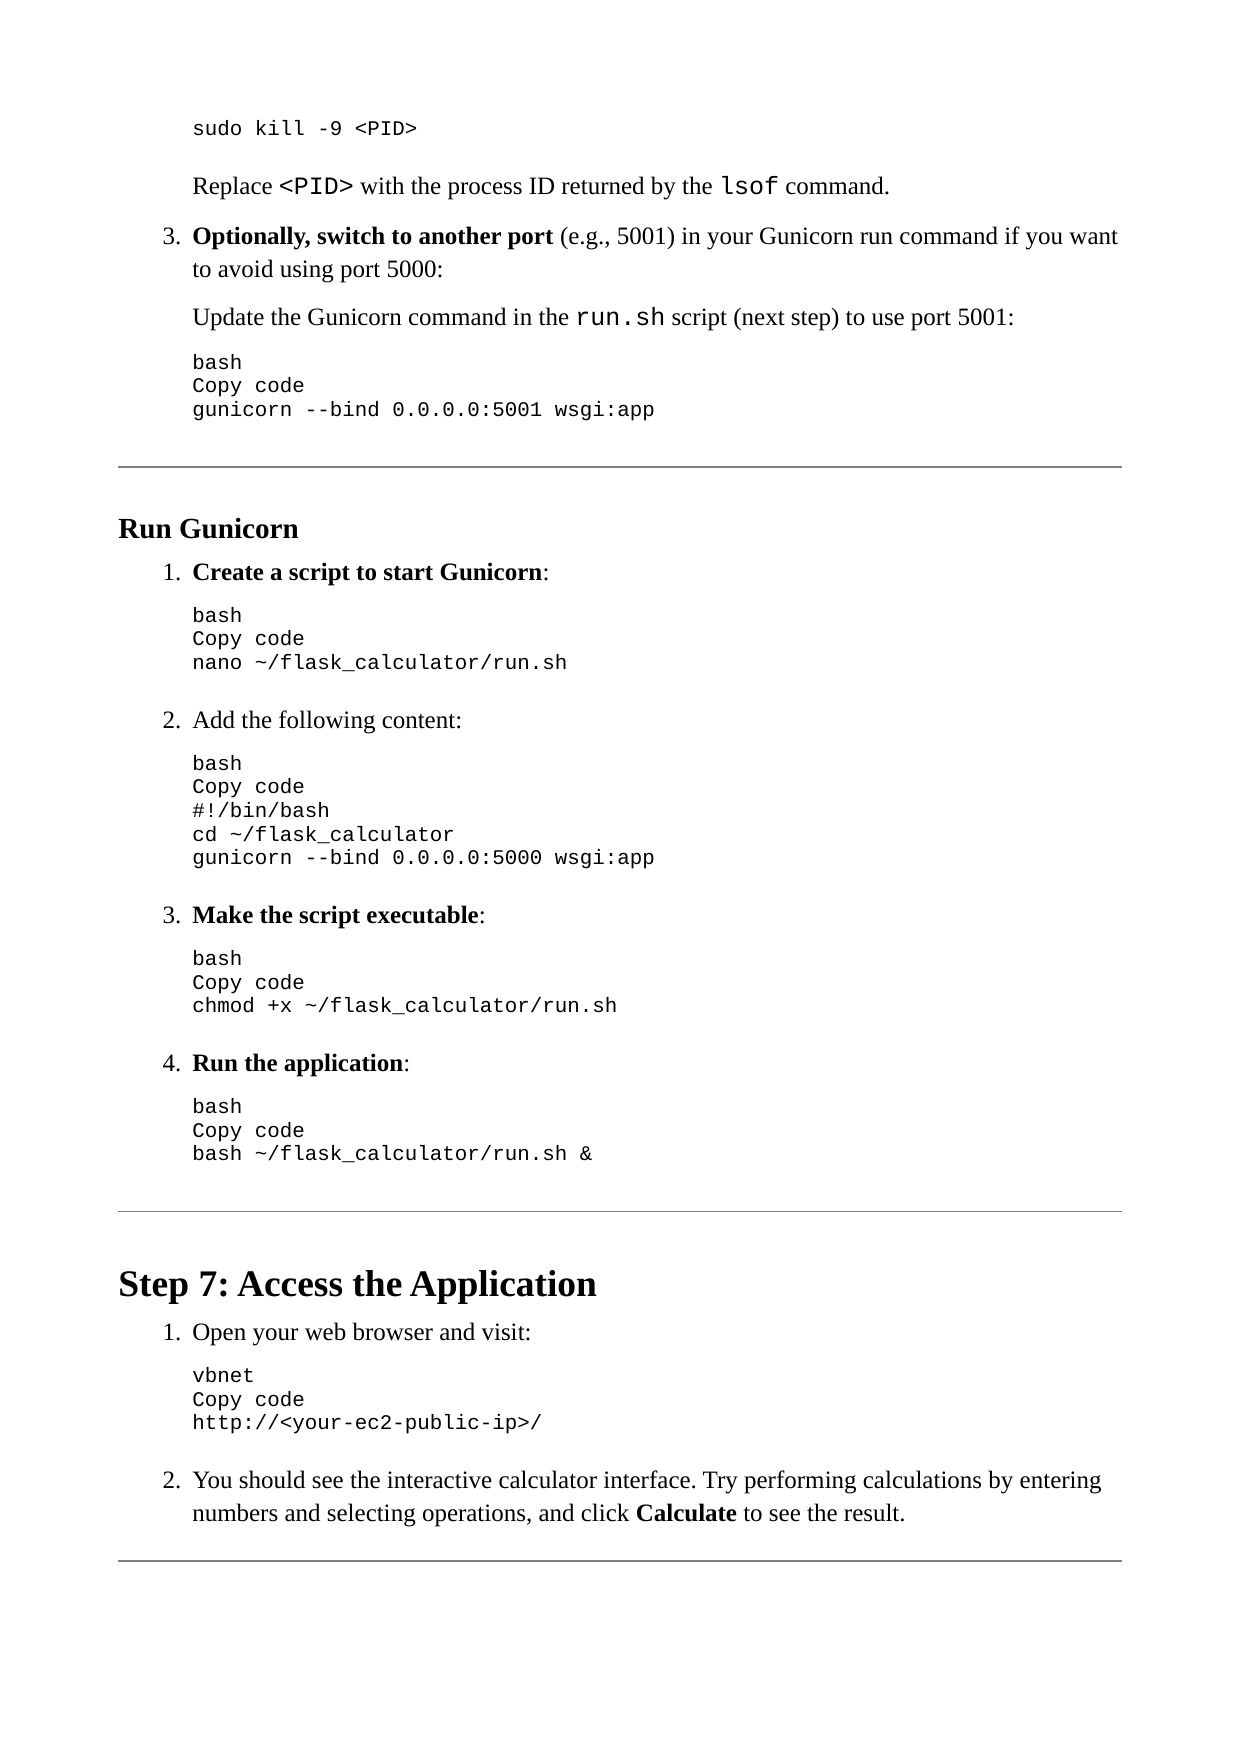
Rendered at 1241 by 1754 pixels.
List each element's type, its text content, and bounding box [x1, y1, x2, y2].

list Update the Gunicorn command in the run.sh script (next step) to use port 5001: [162, 302, 1122, 333]
subtitle Run Gunicorn [118, 511, 1122, 545]
list Open your web browser and visit: [162, 1317, 1122, 1346]
list http://<your-ec2-public-ip>/ [162, 1412, 1122, 1436]
list Copy code [162, 776, 1122, 800]
list Copy code [162, 1120, 1122, 1143]
list Copy code [162, 628, 1122, 652]
list Copy code [162, 376, 1122, 399]
list #!/bin/bash [162, 800, 1122, 824]
list nano ~/flask_calculator/run.sh [162, 652, 1122, 676]
list bash [162, 948, 1122, 972]
list vbnet [162, 1365, 1122, 1388]
list chmod +x ~/flask_calculator/run.sh [162, 995, 1122, 1019]
list Optionally, switch to another port (e.g., 5001) in your Gunicorn run command if you want to avoid using port 5000: [162, 221, 1122, 283]
subtitle Step 7: Access the Application [118, 1262, 1122, 1305]
list sudo kill -9 <PID> [162, 118, 1122, 142]
list Copy code [162, 972, 1122, 995]
list bash [162, 1096, 1122, 1120]
list Copy code [162, 1388, 1122, 1412]
list bash [162, 352, 1122, 376]
list cd ~/flask_calculator [162, 824, 1122, 847]
list bash [162, 753, 1122, 776]
list gunicorn --bind 0.0.0.0:5001 wsgi:app [162, 399, 1122, 423]
list bash [162, 605, 1122, 628]
list Run the application: [162, 1048, 1122, 1077]
list Create a script to start Gunicorn: [162, 557, 1122, 586]
list bash ~/flask_calculator/run.sh & [162, 1143, 1122, 1167]
list You should see the interactive calculator interface. Try performing calculations by entering numbers and selecting operations, and click Calculate to see the result. [162, 1465, 1122, 1527]
list gunicorn --bind 0.0.0.0:5000 wsgi:app [162, 847, 1122, 871]
list Add the following content: [162, 705, 1122, 734]
list Replace <PID> with the process ID returned by the lsof command. [162, 171, 1122, 202]
list Make the script executable: [162, 901, 1122, 929]
